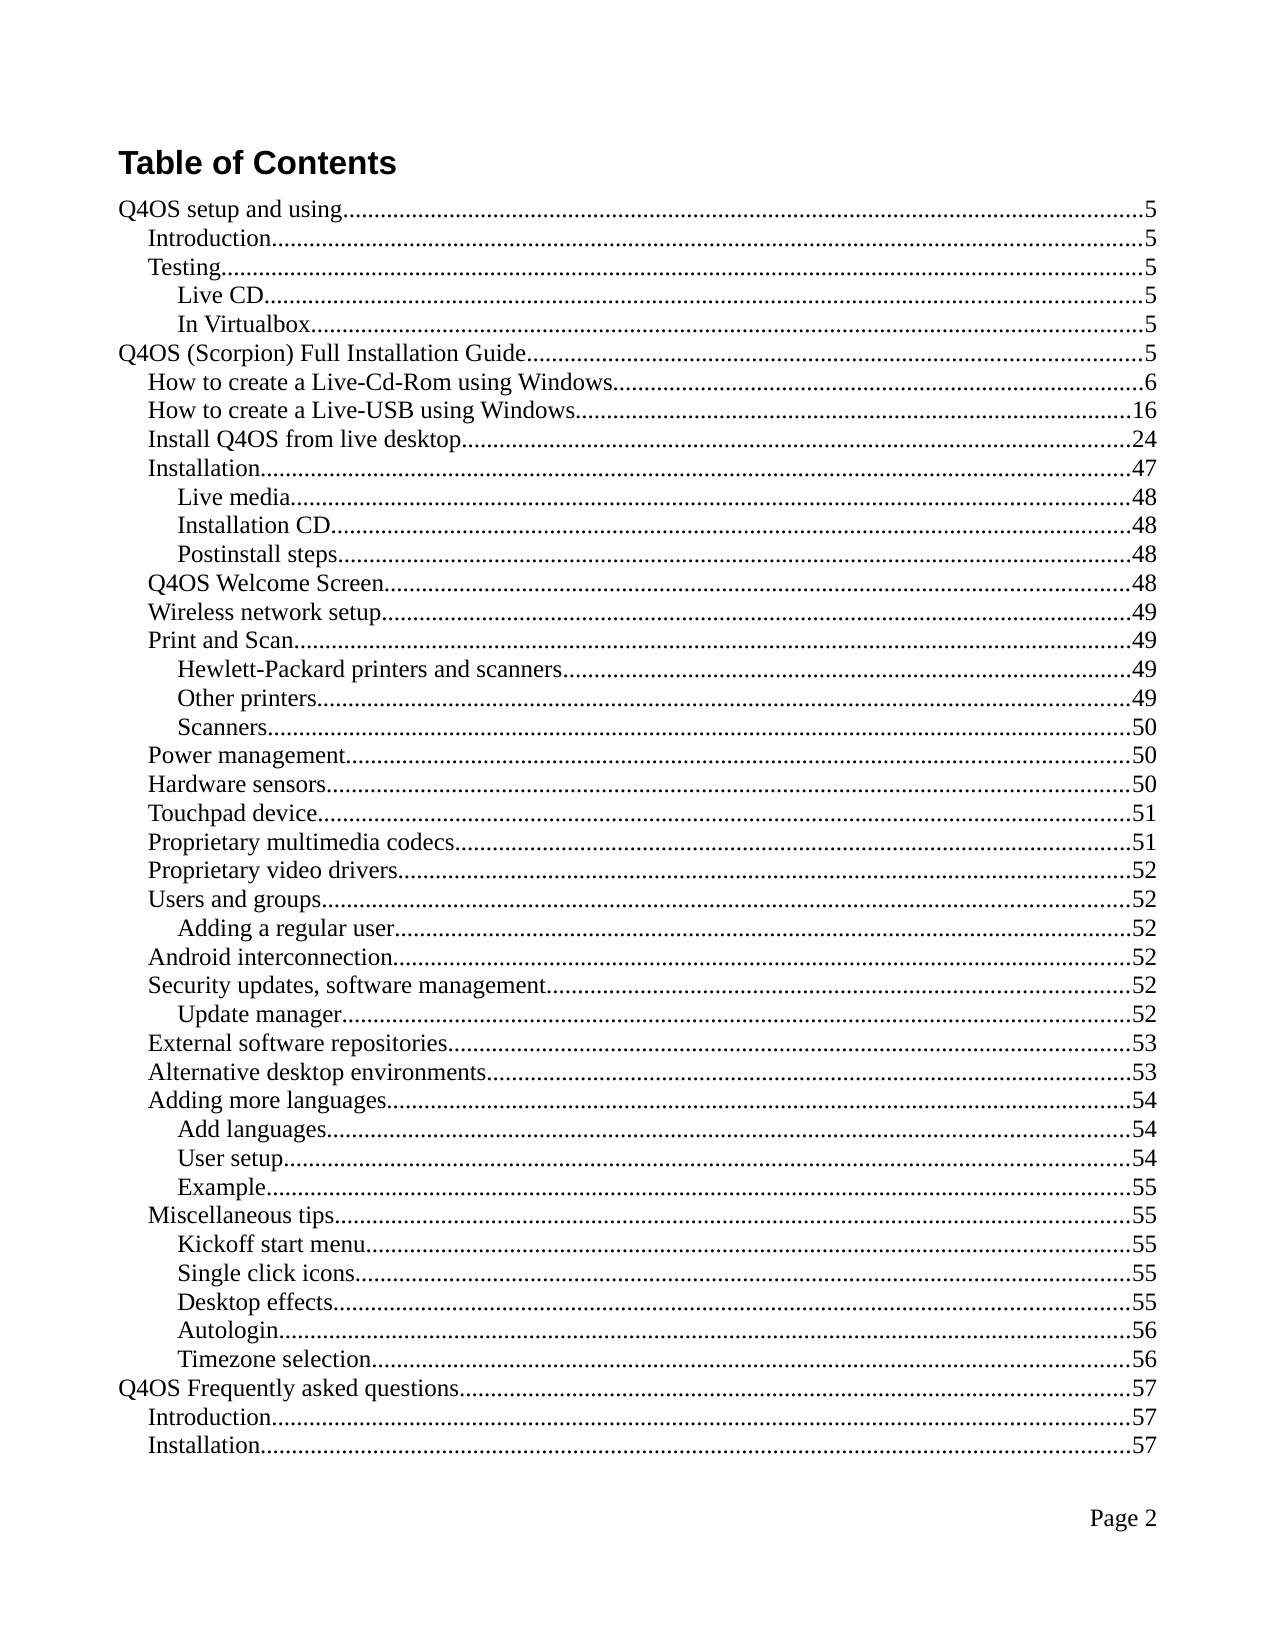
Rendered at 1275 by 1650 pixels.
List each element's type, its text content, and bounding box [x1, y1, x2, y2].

text Installation 47 [148, 453, 1157, 482]
text Security updates, software management 52 [148, 970, 1157, 999]
text Autologin 56 [177, 1315, 1157, 1344]
text Power management 50 [148, 740, 1157, 769]
text Miscellaneous tips 55 [148, 1200, 1157, 1229]
text Timezone selection 56 [177, 1344, 1157, 1373]
text Update manager 52 [177, 999, 1157, 1028]
text User setup 54 [177, 1143, 1157, 1172]
text Hardware sensors 50 [148, 769, 1157, 798]
text Q4OS setup and using 5 [118, 194, 1157, 223]
text Introduction 57 [148, 1402, 1157, 1430]
text Installation 57 [148, 1430, 1157, 1459]
text Installation CD 48 [177, 510, 1157, 539]
text External software repositories 53 [148, 1028, 1157, 1057]
subtitle Table of Contents [118, 143, 1157, 182]
text Testing 5 [148, 252, 1157, 280]
text Touchpad device 51 [148, 798, 1157, 827]
text Introduction 5 [148, 223, 1157, 252]
text Desktop effects 55 [177, 1287, 1157, 1315]
text Users and groups 52 [148, 884, 1157, 913]
text Kickoff start menu 55 [177, 1229, 1157, 1258]
text How to create a Live-USB using Windows 16 [148, 395, 1157, 424]
text Adding a regular user 52 [177, 913, 1157, 942]
text Add languages 54 [177, 1114, 1157, 1143]
text How to create a Live-Cd-Rom using Windows 6 [148, 367, 1157, 395]
text Q4OS (Scorpion) Full Installation Guide 5 [118, 338, 1157, 367]
text Live media 48 [177, 482, 1157, 510]
text Wireless network setup 49 [148, 597, 1157, 625]
text Hewlett-Packard printers and scanners 49 [177, 654, 1157, 683]
text Q4OS Welcome Screen 48 [148, 568, 1157, 597]
text Live CD 5 [177, 280, 1157, 309]
text Install Q4OS from live desktop 24 [148, 424, 1157, 453]
text Single click icons 55 [177, 1258, 1157, 1287]
text Scanners 50 [177, 712, 1157, 740]
text Q4OS Frequently asked questions 57 [118, 1373, 1157, 1402]
text Proprietary video drivers 52 [148, 855, 1157, 884]
text Alternative desktop environments 53 [148, 1057, 1157, 1085]
text Adding more languages 54 [148, 1085, 1157, 1114]
text Other printers 49 [177, 683, 1157, 712]
text Proprietary multimedia codecs 51 [148, 827, 1157, 855]
text Print and Scan 49 [148, 625, 1157, 654]
text Postinstall steps 48 [177, 539, 1157, 568]
text Example 55 [177, 1172, 1157, 1200]
text Android interconnection 52 [148, 942, 1157, 970]
text In Virtualbox 5 [177, 309, 1157, 338]
